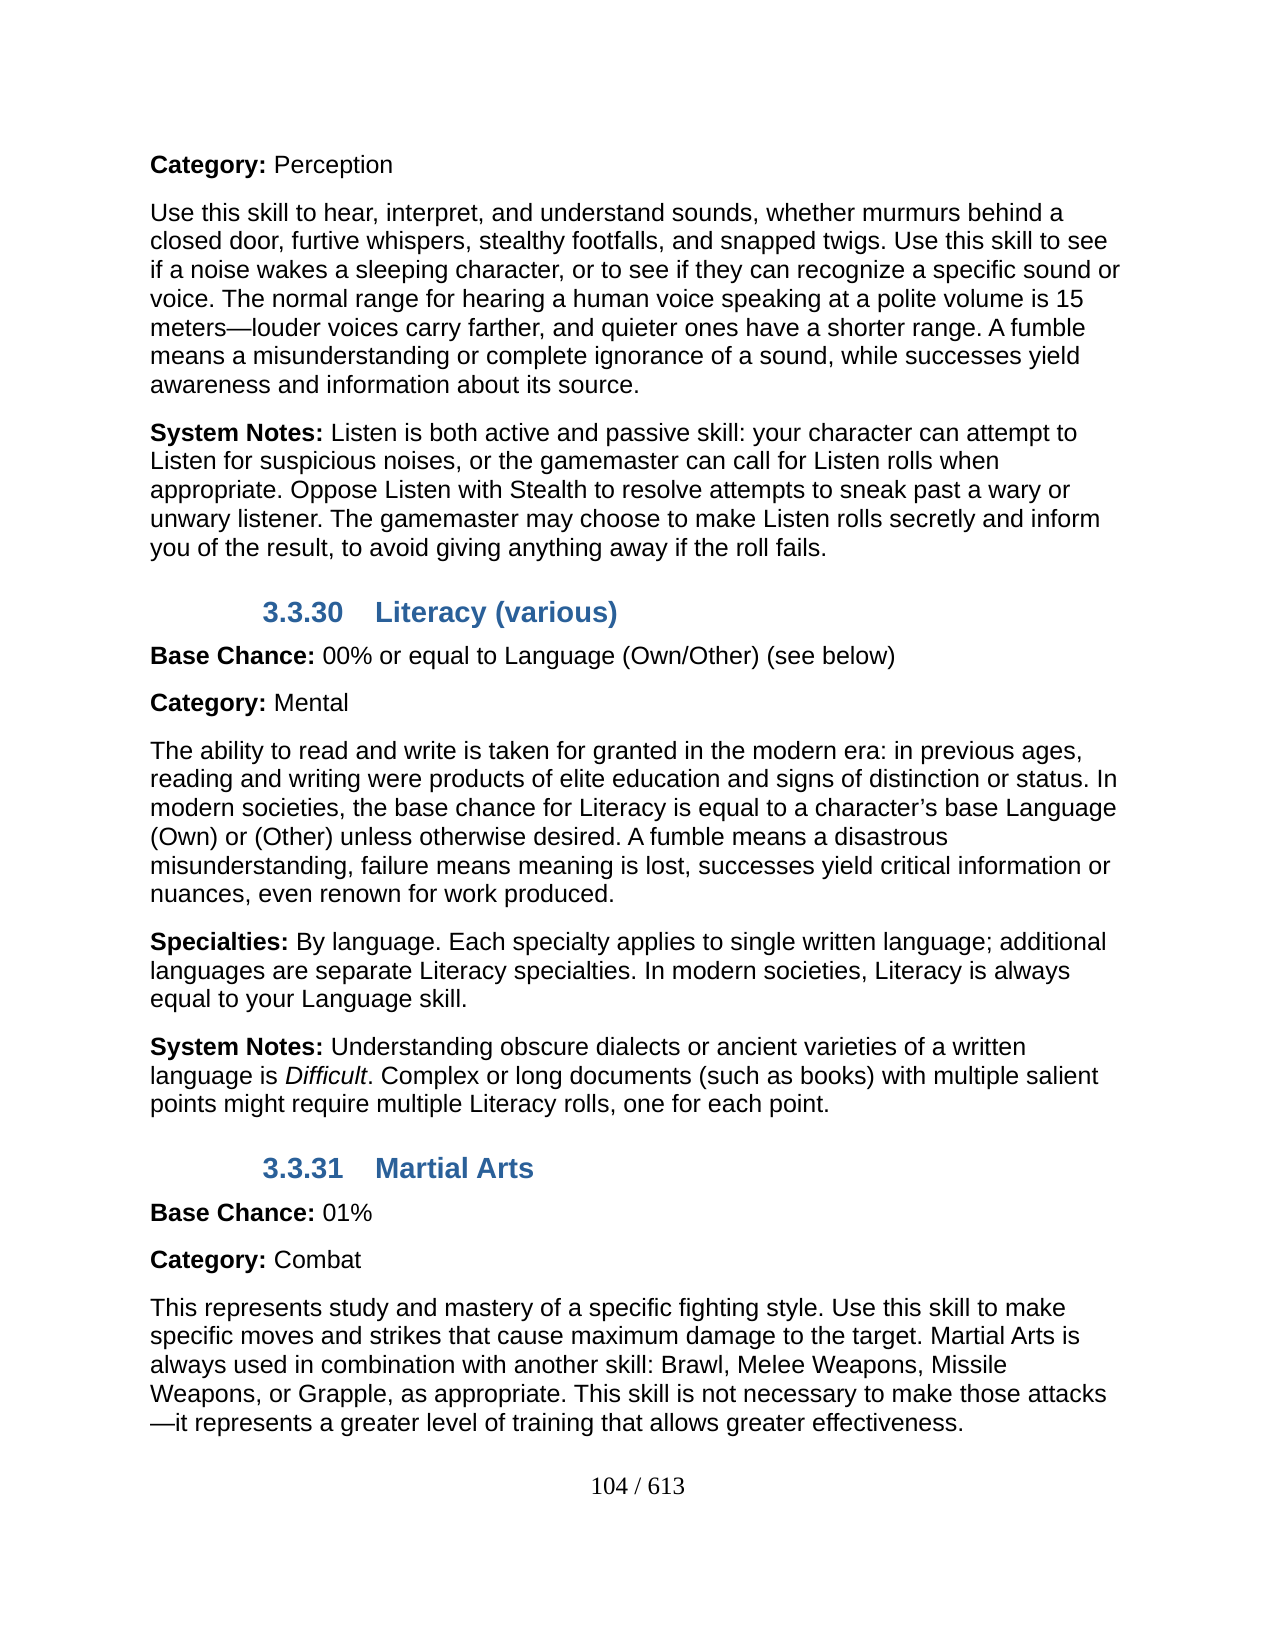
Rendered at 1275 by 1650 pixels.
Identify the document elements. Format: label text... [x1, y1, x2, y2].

text Base Chance: 01% [150, 1197, 1125, 1226]
text Category: Combat [150, 1245, 1125, 1274]
text Specialties: By language. Each specialty applies to single written language; additional languages are separate Literacy specialties. In modern societies, Literacy is always equal to your Language skill. [150, 927, 1125, 1013]
text Base Chance: 00% or equal to Language (Own/Other) (see below) [150, 641, 1125, 669]
subtitle Martial Arts [262, 1151, 1125, 1185]
text The ability to read and write is taken for granted in the modern era: in previous ages, reading and writing were products of elite education and signs of distinction or status. In modern societies, the base chance for Literacy is equal to a character’s base Language (Own) or (Other) unless otherwise desired. A fumble means a disastrous misunderstanding, failure means meaning is lost, successes yield critical information or nuances, even renown for work produced. [150, 736, 1125, 908]
text System Notes: Understanding obscure dialects or ancient varieties of a written language is Difficult. Complex or long documents (such as books) with multiple salient points might require multiple Literacy rolls, one for each point. [150, 1032, 1125, 1118]
text Category: Mental [150, 688, 1125, 717]
text System Notes: Listen is both active and passive skill: your character can attempt to Listen for suspicious noises, or the gamemaster can call for Listen rolls when appropriate. Oppose Listen with Stealth to resolve attempts to sneak past a wary or unwary listener. The gamemaster may choose to make Listen rolls secretly and inform you of the result, to avoid giving anything away if the roll fails. [150, 417, 1125, 561]
text Category: Perception [150, 150, 1125, 179]
text Use this skill to hear, interpret, and understand sounds, whether murmurs behind a closed door, furtive whispers, stealthy footfalls, and snapped twigs. Use this skill to see if a noise wakes a sleeping character, or to see if they can recognize a specific sound or voice. The normal range for hearing a human voice speaking at a polite volume is 15 meters—louder voices carry farther, and quieter ones have a shorter range. A fumble means a misunderstanding or complete ignorance of a sound, while successes yield awareness and information about its source. [150, 197, 1125, 399]
text This represents study and mastery of a specific fighting style. Use this skill to make specific moves and strikes that cause maximum damage to the target. Martial Arts is always used in combination with another skill: Brawl, Melee Weapons, Missile Weapons, or Grapple, as appropriate. This skill is not necessary to make those attacks—it represents a greater level of training that allows greater effectiveness. [150, 1292, 1125, 1436]
subtitle Literacy (various) [262, 594, 1125, 628]
